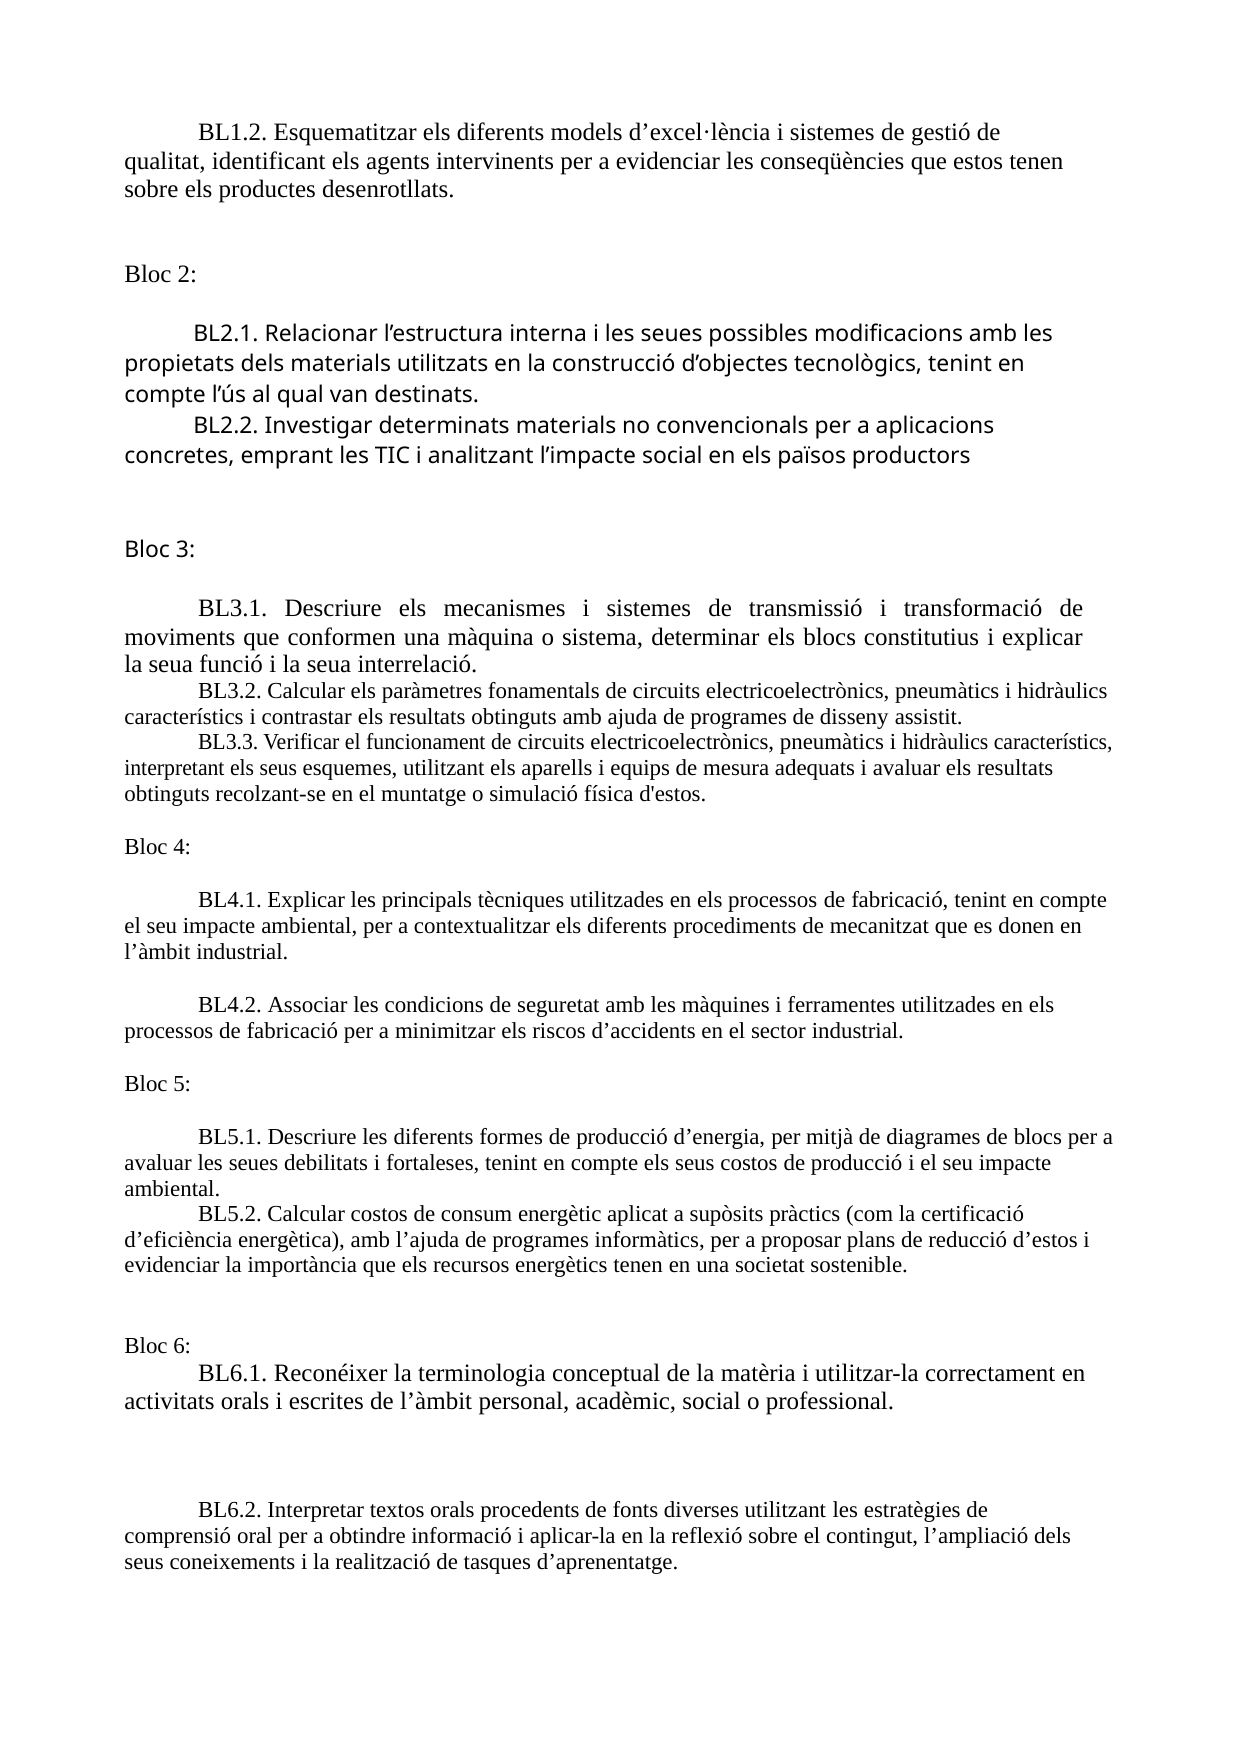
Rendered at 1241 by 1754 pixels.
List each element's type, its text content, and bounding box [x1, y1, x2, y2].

text Bloc 3: [124, 533, 1085, 563]
text BL3.1. Descriure els mecanismes i sistemes de transmissió i transformació de moviments que conformen una màquina o sistema, determinar els blocs constitutius i explicar la seua funció i la seua interrelació. [124, 594, 1083, 678]
text BL5.2. Calcular costos de consum energètic aplicat a supòsits pràctics (com la certificació d’eficiència energètica), amb l’ajuda de programes informàtics, per a proposar plans de reducció d’estos i evidenciar la importància que els recursos energètics tenen en una societat sostenible. [124, 1201, 1124, 1278]
text Bloc 6: [124, 1333, 1124, 1359]
text Bloc 5: [124, 1071, 1116, 1096]
text BL5.1. Descriure les diferents formes de producció d’energia, per mitjà de diagrames de blocs per a avaluar les seues debilitats i fortaleses, tenint en compte els seus costos de producció i el seu impacte ambiental. [124, 1124, 1120, 1201]
text BL6.2. Interpretar textos orals procedents de fonts diverses utilitzant les estratègies de comprensió oral per a obtindre informació i aplicar-la en la reflexió sobre el contingut, l’ampliació dels seus coneixements i la realització de tasques d’aprenentatge. [124, 1497, 1093, 1574]
text BL2.2. Investigar determinats materials no convencionals per a aplicacions concretes, emprant les TIC i analitzant l’impacte social en els països productors [124, 409, 1085, 470]
text BL2.1. Relacionar l’estructura interna i les seues possibles modificacions amb les propietats dels materials utilitzats en la construcció d’objectes tecnològics, tenint en compte l’ús al qual van destinats. [124, 317, 1085, 409]
text Bloc 4: [124, 834, 1122, 859]
text BL1.2. Esquematitzar els diferents models d’excel·lència i sistemes de gestió de qualitat, identificant els agents intervinents per a evidenciar les conseqüències que estos tenen sobre els productes desenrotllats. [124, 118, 1085, 203]
text BL4.1. Explicar les principals tècniques utilitzades en els processos de fabricació, tenint en compte el seu impacte ambiental, per a contextualitzar els diferents procediments de mecanitzat que es donen en l’àmbit industrial. [124, 887, 1116, 964]
text BL3.3. Verificar el funcionament de circuits electricoelectrònics, pneumàtics i hidràulics característics, interpretant els seus esquemes, utilitzant els aparells i equips de mesura adequats i avaluar els resultats obtinguts recolzant-se en el muntatge o simulació física d'estos. [124, 729, 1122, 806]
text Bloc 2: [124, 260, 1085, 288]
text BL3.2. Calcular els paràmetres fonamentals de circuits electricoelectrònics, pneumàtics i hidràulics característics i contrastar els resultats obtinguts amb ajuda de programes de disseny assistit. [124, 678, 1112, 729]
text BL4.2. Associar les condicions de seguretat amb les màquines i ferramentes utilitzades en els processos de fabricació per a minimitzar els riscos d’accidents en el sector industrial. [124, 992, 1116, 1043]
text BL6.1. Reconéixer la terminologia conceptual de la matèria i utilitzar-la correctament en activitats orals i escrites de l’àmbit personal, acadèmic, social o professional. [124, 1359, 1099, 1414]
